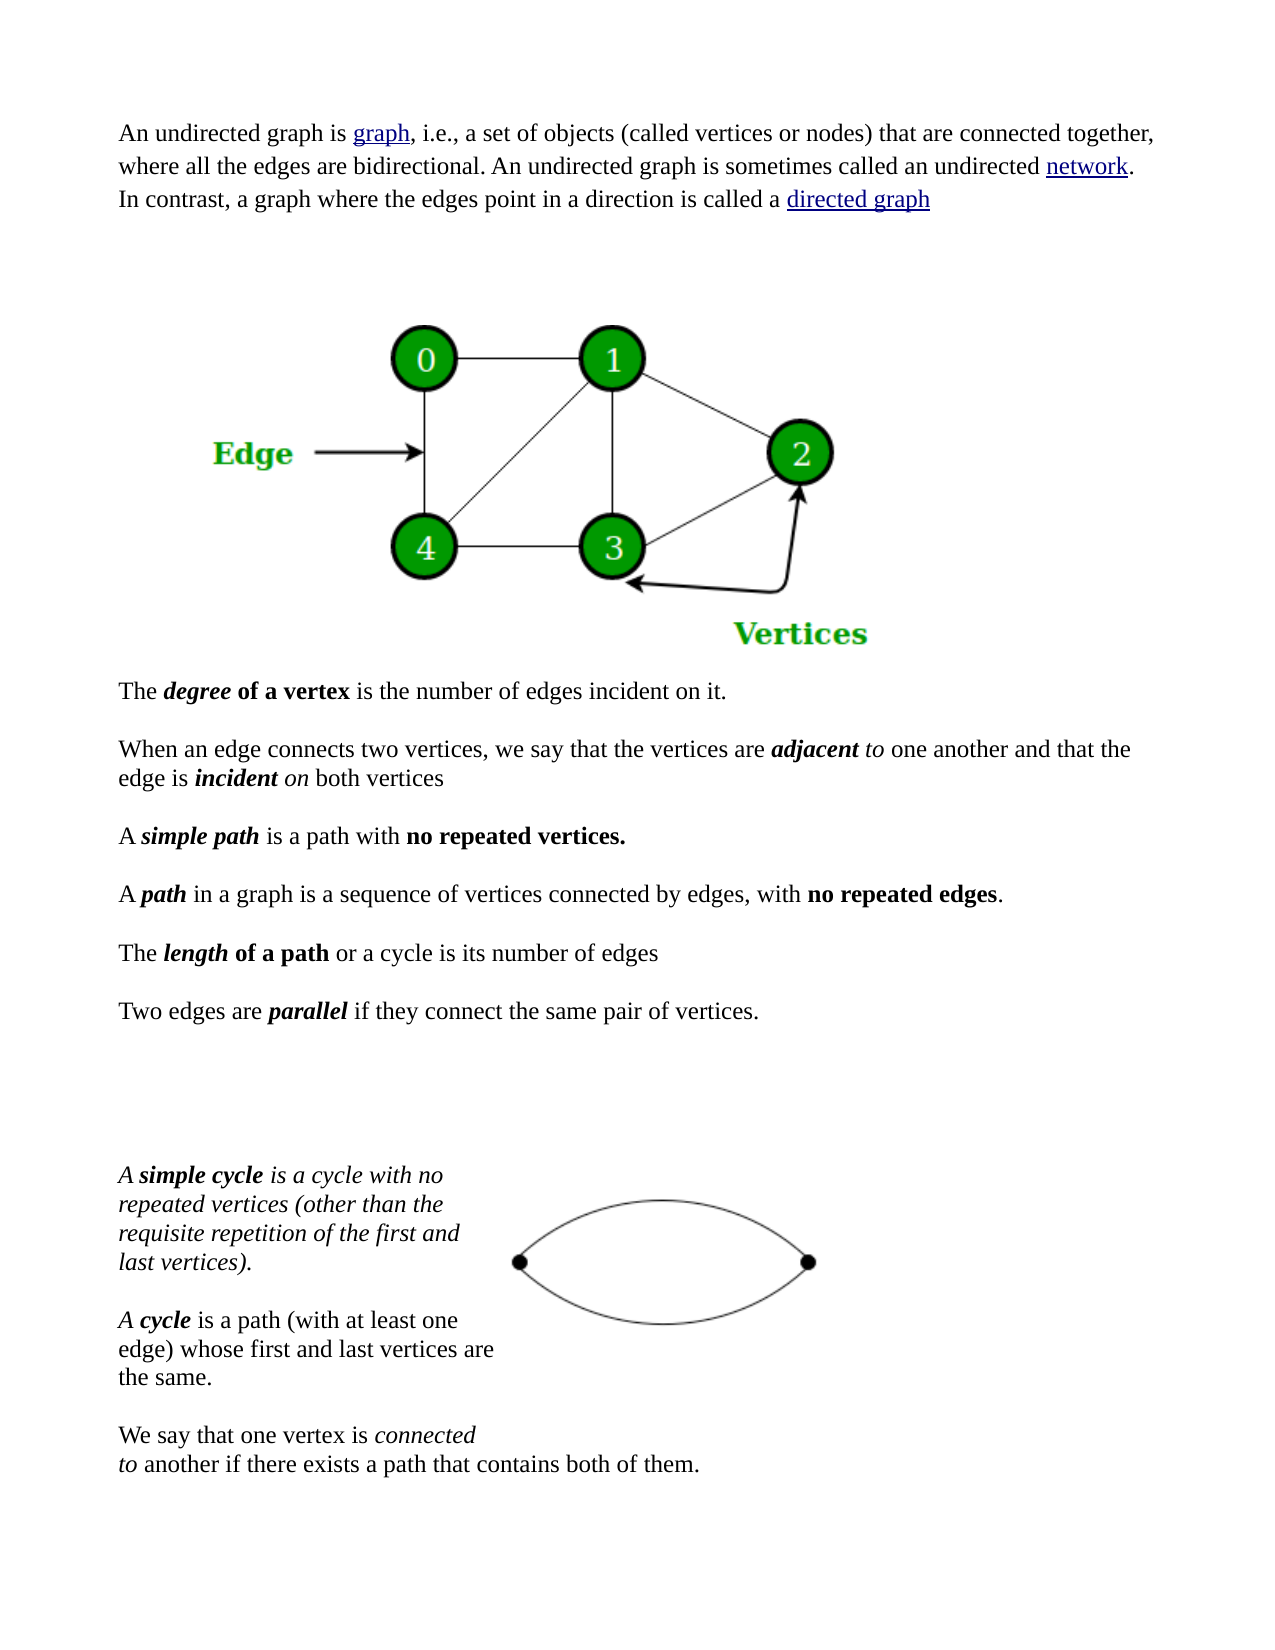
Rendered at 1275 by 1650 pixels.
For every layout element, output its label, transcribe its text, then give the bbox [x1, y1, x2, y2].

text The degree of a vertex is the number of edges incident on it. [118, 647, 1157, 705]
text [832, 1305, 1157, 1391]
text A path in a graph is a sequence of vertices connected by edges, with no repeated edges. [118, 879, 1157, 908]
text [832, 1160, 1157, 1275]
text A simple cycle is a cycle with no repeated vertices (other than the requisite repetition of the first and last vertices). [118, 1160, 495, 1275]
picture [495, 1095, 832, 1427]
text Two edges are parallel if they connect the same pair of vertices. [118, 996, 1157, 1025]
text The length of a path or a cycle is its number of edges [118, 938, 1157, 966]
picture [142, 325, 910, 657]
text An undirected graph is graph, i.e., a set of objects (called vertices or nodes) that are connected together, where all the edges are bidirectional. An undirected graph is sometimes called an undirected network. In contrast, a graph where the edges point in a direction is called a directed graph [118, 118, 1157, 213]
text We say that one vertex is connected to another if there exists a path that contains both of them. [118, 1421, 1157, 1478]
text When an edge connects two vertices, we say that the vertices are adjacent to one another and that the edge is incident on both vertices [118, 734, 1157, 792]
text A cycle is a path (with at least one edge) whose first and last vertices are the same. [118, 1305, 495, 1391]
text A simple path is a path with no repeated vertices. [118, 821, 1157, 850]
